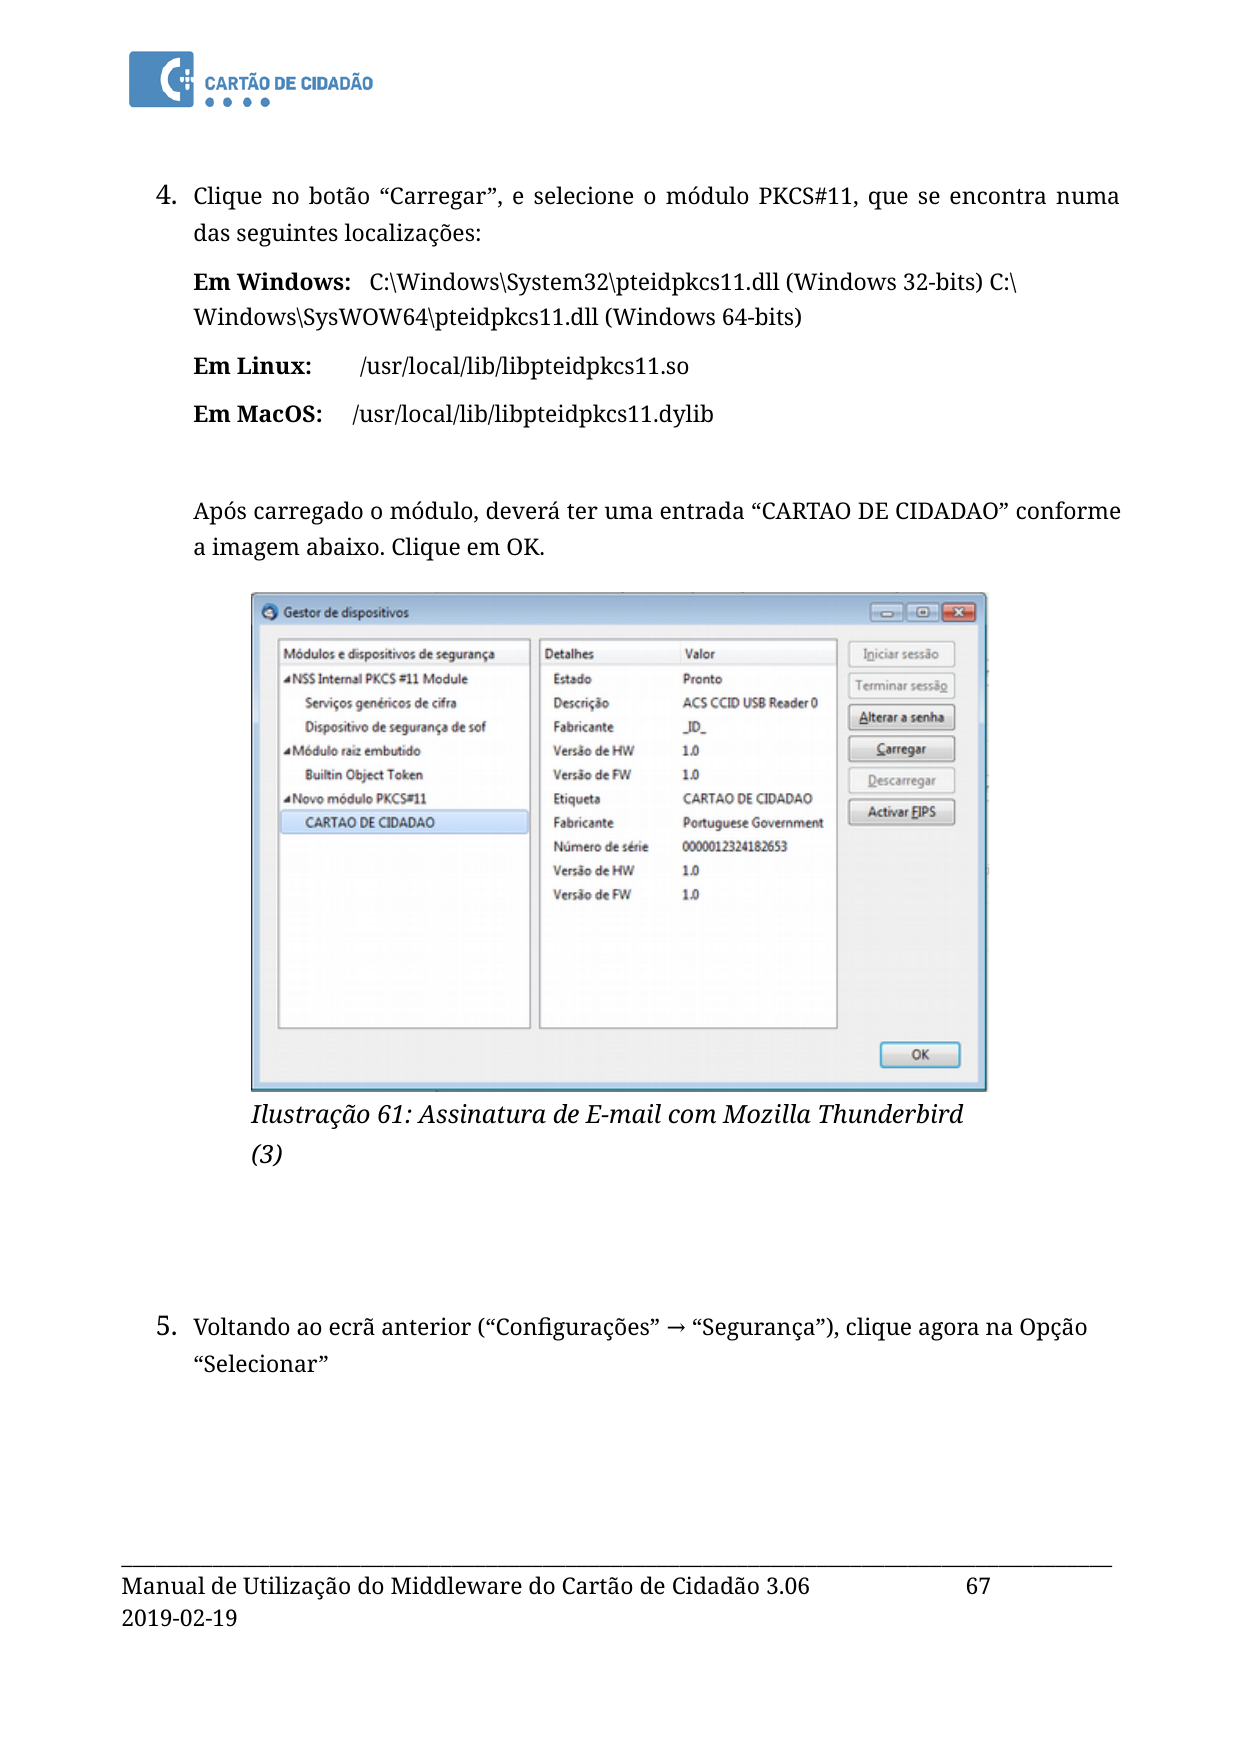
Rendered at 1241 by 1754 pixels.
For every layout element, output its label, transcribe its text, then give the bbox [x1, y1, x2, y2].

picture [127, 45, 420, 115]
picture [251, 592, 990, 1092]
list Após carregado o módulo, deverá ter uma entrada “CARTAO DE CIDADAO” conforme a imagem abaixo. Clique em OK. [156, 495, 1122, 562]
list Clique no botão “Carregar”, e selecione o módulo PKCS#11, que se encontra numa das seguintes localizações: [156, 175, 1122, 248]
list Em MacOS: /usr/local/lib/libpteidpkcs11.dylib [156, 398, 1122, 429]
list Em Linux: /usr/local/lib/libpteidpkcs11.so [156, 350, 1122, 381]
list Em Windows: C:\Windows\System32\pteidpkcs11.dll (Windows 32-bits) C:\Windows\SysWOW64\pteidpkcs11.dll (Windows 64-bits) [156, 265, 1122, 333]
list Voltando ao ecrã anterior (“Configurações” → “Segurança”), clique agora na Opção “Selecionar” [156, 1306, 1122, 1379]
text Ilustração 60: Assinatura de E-mail com Mozilla Thunderbird (3) [251, 1092, 989, 1170]
